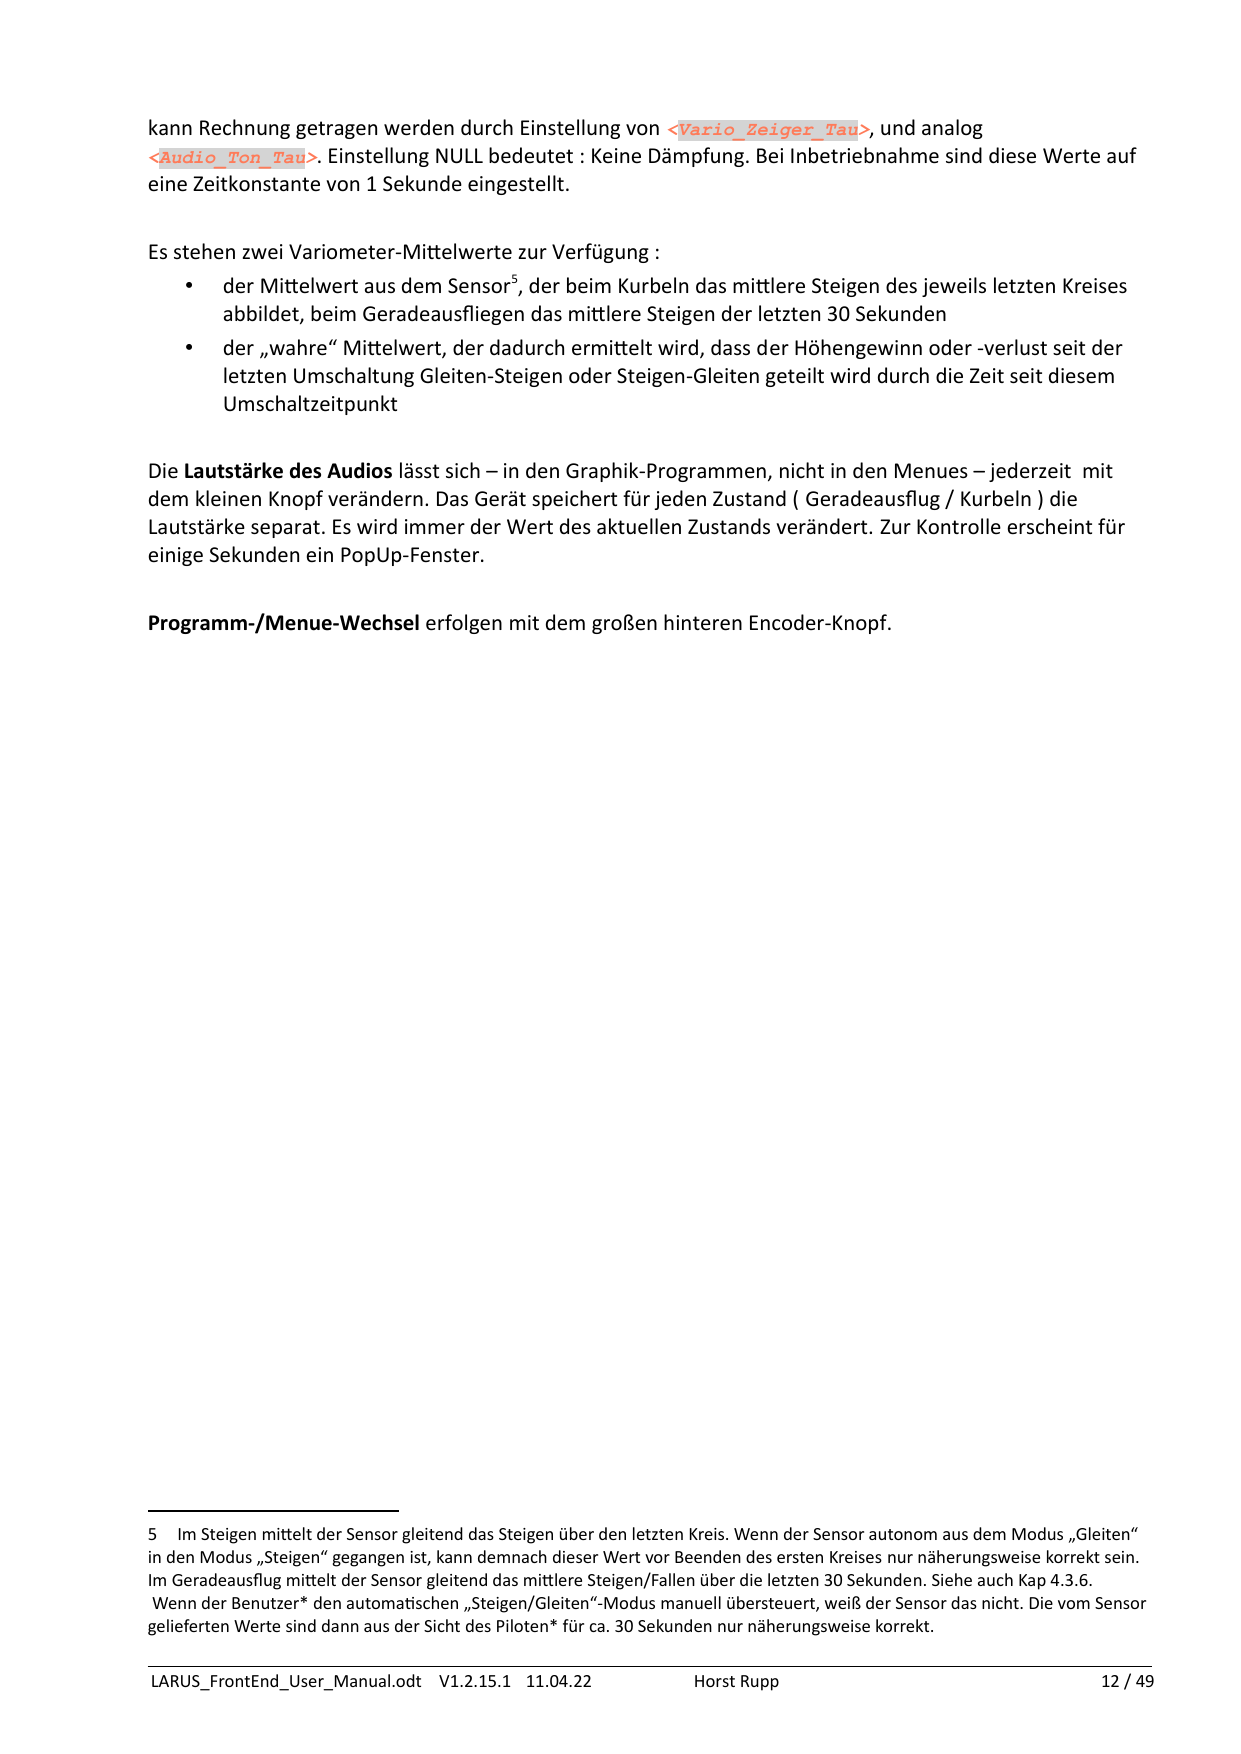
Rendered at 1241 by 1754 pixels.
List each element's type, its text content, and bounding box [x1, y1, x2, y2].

text Es stehen zwei Variometer-Mittelwerte zur Verfügung : [148, 237, 1152, 265]
text kann Rechnung getragen werden durch Einstellung von <Vario_Zeiger_Tau>, und analog <Audio_Ton_Tau>. Einstellung NULL bedeutet : Keine Dämpfung. Bei Inbetriebnahme sind diese Werte auf eine Zeitkonstante von 1 Sekunde eingestellt. [148, 113, 1152, 197]
list der Mittelwert aus dem Sensor, der beim Kurbeln das mittlere Steigen des jeweils letzten Kreises abbildet, beim Geradeausfliegen das mittlere Steigen der letzten 30 Sekunden [185, 271, 1152, 327]
list Im Steigen mittelt der Sensor gleitend das Steigen über den letzten Kreis. Wenn der Sensor autonom aus dem Modus „Gleiten“ in den Modus „Steigen“ gegangen ist, kann demnach dieser Wert vor Beenden des ersten Kreises nur näherungsweise korrekt sein. Im Geradeausflug mittelt der Sensor gleitend das mittlere Steigen/Fallen über die letzten 30 Sekunden. Siehe auch Kap 4.3.6. Wenn der Benutzer* den automatischen „Steigen/Gleiten“-Modus manuell übersteuert, weiß der Sensor das nicht. Die vom Sensor gelieferten Werte sind dann aus der Sicht des Piloten* für ca. 30 Sekunden nur näherungsweise korrekt. [148, 1523, 1152, 1660]
text Programm-/Menue-Wechsel erfolgen mit dem großen hinteren Encoder-Knopf. [148, 608, 1152, 636]
list der „wahre“ Mittelwert, der dadurch ermittelt wird, dass der Höhengewinn oder -verlust seit der letzten Umschaltung Gleiten-Steigen oder Steigen-Gleiten geteilt wird durch die Zeit seit diesem Umschaltzeitpunkt [185, 333, 1152, 417]
text Die Lautstärke des Audios lässt sich – in den Graphik-Programmen, nicht in den Menues – jederzeit mit dem kleinen Knopf verändern. Das Gerät speichert für jeden Zustand ( Geradeausflug / Kurbeln ) die Lautstärke separat. Es wird immer der Wert des aktuellen Zustands verändert. Zur Kontrolle erscheint für einige Sekunden ein PopUp-Fenster. [148, 456, 1152, 568]
